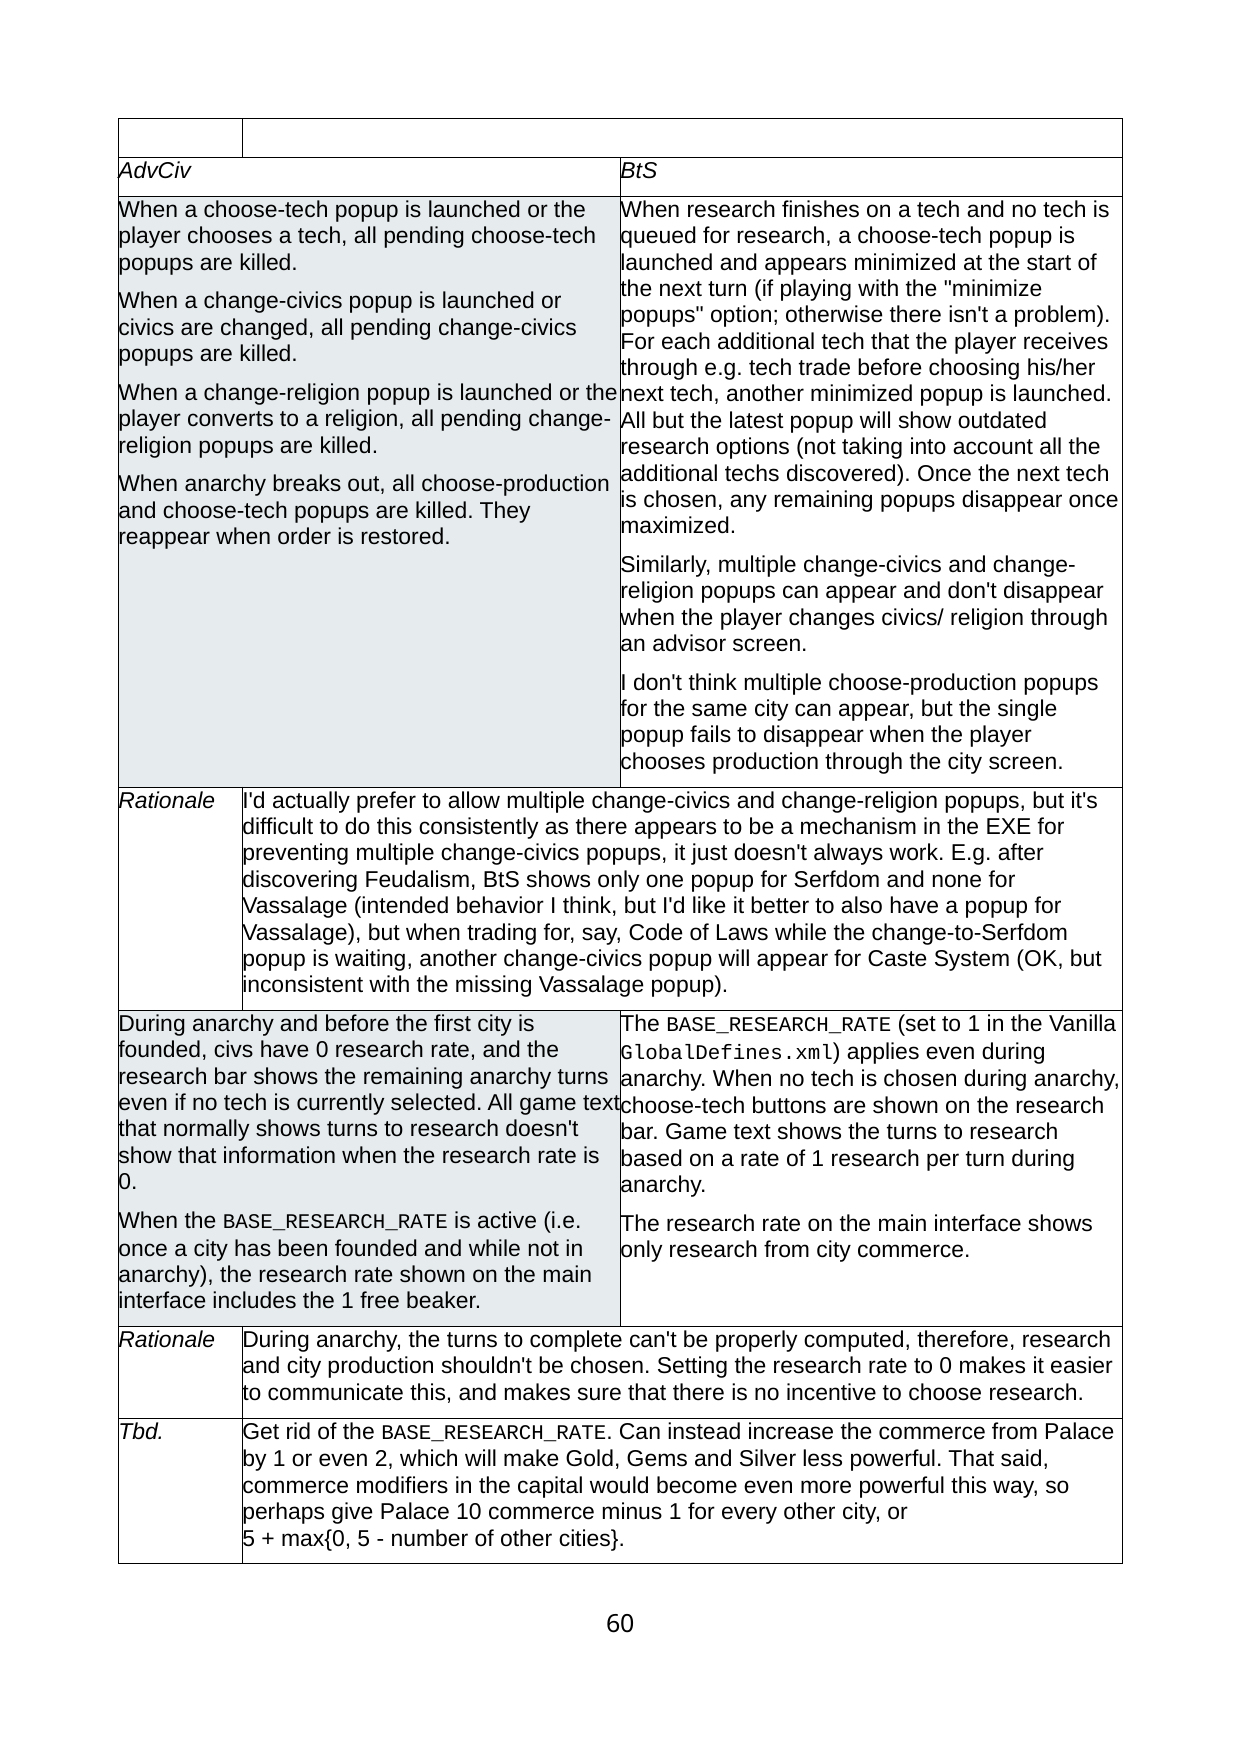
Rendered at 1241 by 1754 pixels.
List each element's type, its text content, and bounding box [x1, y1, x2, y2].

table_cell During anarchy, the turns to complete can't be properly computed, therefore, research and city production shouldn't be chosen. Setting the research rate to 0 makes it easier to communicate this, and makes sure that there is no incentive to choose research. [243, 1327, 1122, 1418]
table_cell BtS [621, 158, 1122, 196]
table_cell I'd actually prefer to allow multiple change-civics and change-religion popups, but it's difficult to do this consistently as there appears to be a mechanism in the EXE for preventing multiple change-civics popups, it just doesn't always work. E.g. after discovering Feudalism, BtS shows only one popup for Serfdom and none for Vassalage (intended behavior I think, but I'd like it better to also have a popup for Vassalage), but when trading for, say, Code of Laws while the change-to-Serfdom popup is waiting, another change-civics popup will appear for Caste System (OK, but inconsistent with the missing Vassalage popup). [243, 788, 1122, 1010]
table_cell The BASE_RESEARCH_RATE (set to 1 in the Vanilla GlobalDefines.xml) applies even during anarchy. When no tech is chosen during anarchy, choose-tech buttons are shown on the research bar. Game text shows the turns to research based on a rate of 1 research per turn during anarchy. The research rate on the main interface shows only research from city commerce. [621, 1011, 1122, 1326]
table_cell Rationale [119, 1327, 242, 1418]
table_cell Rationale [119, 788, 242, 1010]
table_cell Get rid of the BASE_RESEARCH_RATE. Can instead increase the commerce from Palace by 1 or even 2, which will make Gold, Gems and Silver less powerful. That said, commerce modifiers in the capital would become even more powerful this way, so perhaps give Palace 10 commerce minus 1 for every other city, or 5 + max{0, 5 - number of other cities}. [243, 1419, 1122, 1563]
table_header [243, 119, 1122, 157]
table_header [119, 119, 242, 157]
table_cell Tbd. [119, 1419, 242, 1563]
table_cell During anarchy and before the first city is founded, civs have 0 research rate, and the research bar shows the remaining anarchy turns even if no tech is currently selected. All game text that normally shows turns to research doesn't show that information when the research rate is 0. When the BASE_RESEARCH_RATE is active (i.e. once a city has been founded and while not in anarchy), the research rate shown on the main interface includes the 1 free beaker. [119, 1011, 620, 1326]
table_cell AdvCiv [119, 158, 620, 196]
table_cell When research finishes on a tech and no tech is queued for research, a choose-tech popup is launched and appears minimized at the start of the next turn (if playing with the "minimize popups" option; otherwise there isn't a problem). For each additional tech that the player receives through e.g. tech trade before choosing his/her next tech, another minimized popup is launched. All but the latest popup will show outdated research options (not taking into account all the additional techs discovered). Once the next tech is chosen, any remaining popups disappear once maximized. Similarly, multiple change-civics and change-religion popups can appear and don't disappear when the player changes civics/ religion through an advisor screen. I don't think multiple choose-production popups for the same city can appear, but the single popup fails to disappear when the player chooses production through the city screen. [621, 197, 1122, 787]
table_cell When a choose-tech popup is launched or the player chooses a tech, all pending choose-tech popups are killed. When a change-civics popup is launched or civics are changed, all pending change-civics popups are killed. When a change-religion popup is launched or the player converts to a religion, all pending change-religion popups are killed. When anarchy breaks out, all choose-production and choose-tech popups are killed. They reappear when order is restored. [119, 197, 620, 787]
